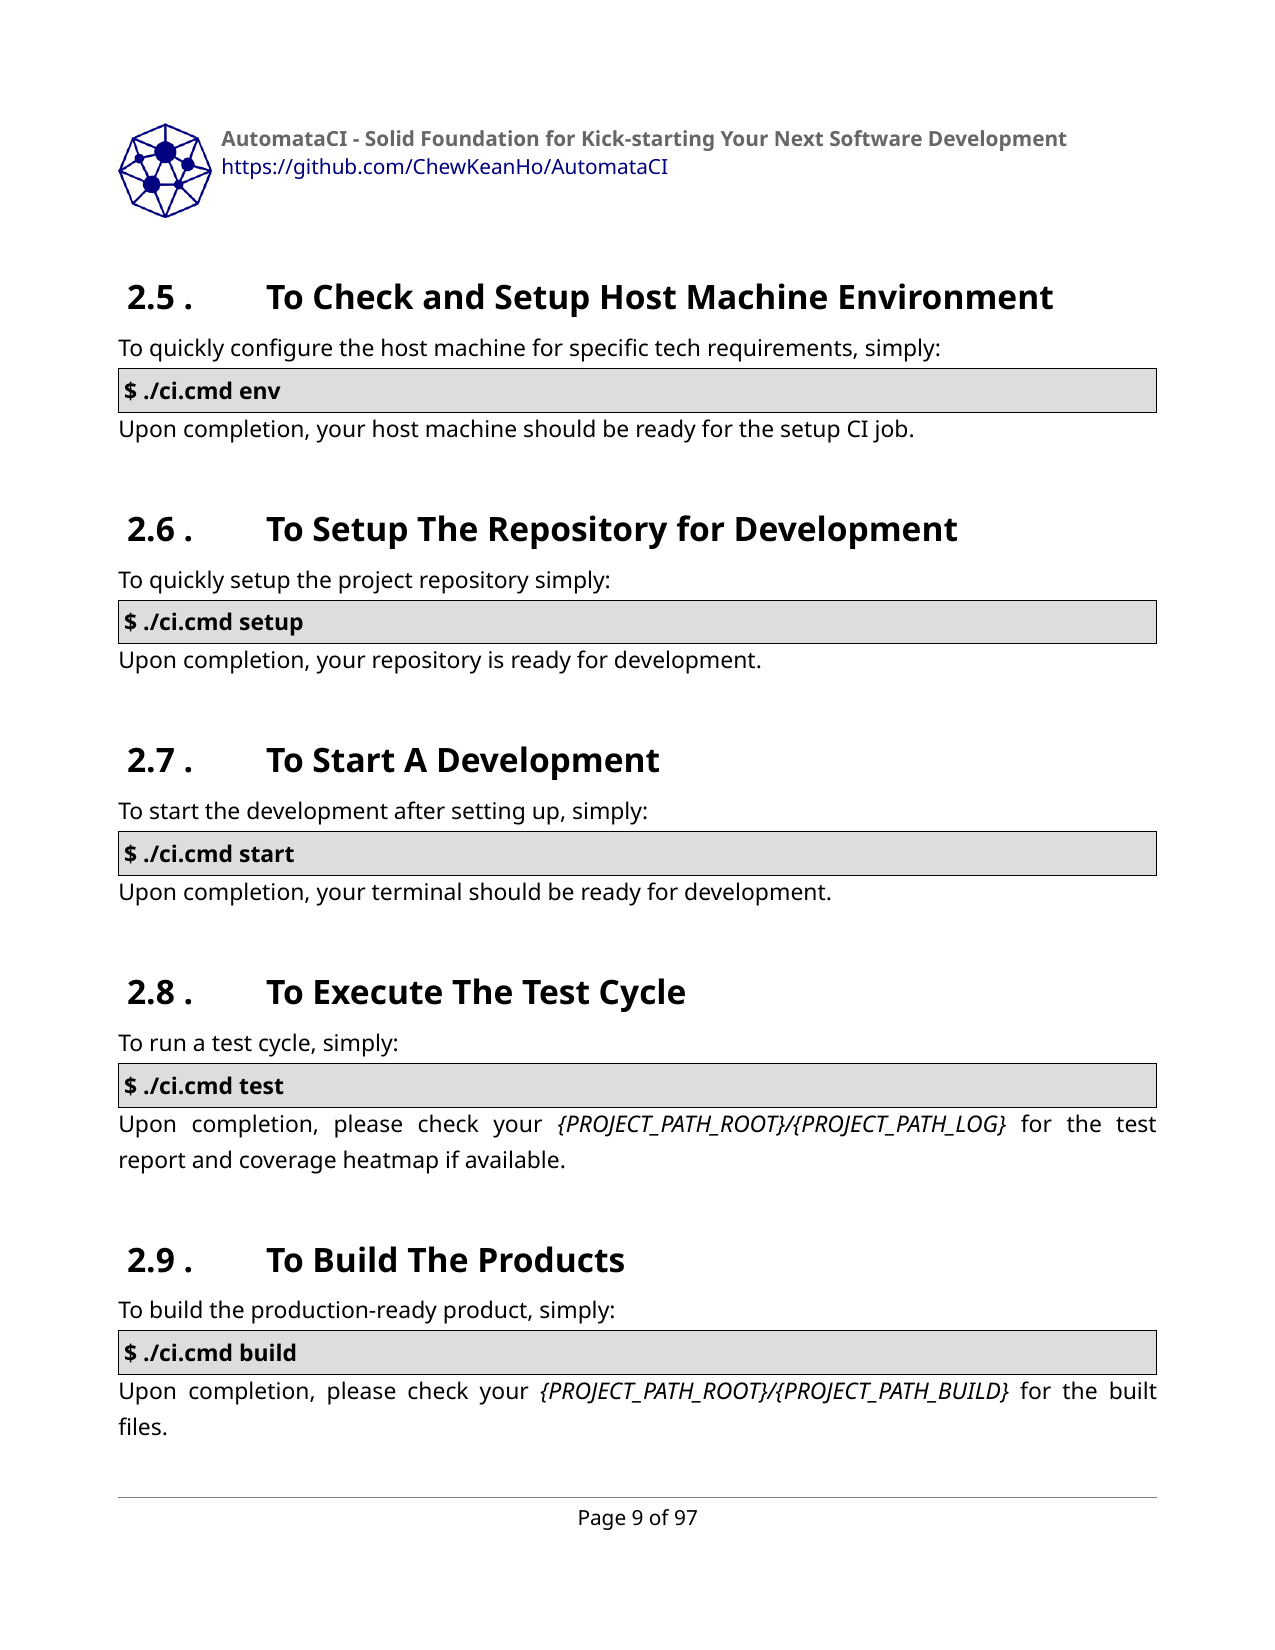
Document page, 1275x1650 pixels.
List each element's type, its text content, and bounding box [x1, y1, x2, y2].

text To start the development after setting up, simply: [118, 795, 1157, 826]
subtitle To Execute The Test Cycle [118, 969, 1157, 1014]
text To quickly configure the host machine for specific tech requirements, simply: [118, 332, 1157, 363]
subtitle To Start A Development [118, 737, 1157, 783]
text To build the production-ready product, simply: [118, 1294, 1157, 1326]
table_header $ ./ci.cmd build [119, 1331, 1156, 1374]
text Upon completion, your host machine should be ready for the setup CI job. [118, 413, 1157, 444]
table_header $ ./ci.cmd setup [119, 601, 1156, 643]
table_header $ ./ci.cmd test [119, 1064, 1156, 1107]
table_header $ ./ci.cmd env [119, 369, 1156, 412]
text To quickly setup the project repository simply: [118, 563, 1157, 595]
subtitle To Setup The Repository for Development [118, 505, 1157, 551]
text Upon completion, please check your {PROJECT_PATH_ROOT}/{PROJECT_PATH_LOG} for the test report and coverage heatmap if available. [118, 1108, 1157, 1175]
picture [118, 123, 212, 218]
table_header $ ./ci.cmd start [119, 832, 1156, 875]
text Upon completion, please check your {PROJECT_PATH_ROOT}/{PROJECT_PATH_BUILD} for the built files. [118, 1375, 1157, 1442]
subtitle To Build The Products [118, 1236, 1157, 1282]
text Upon completion, your terminal should be ready for development. [118, 876, 1157, 907]
subtitle To Check and Setup Host Machine Environment [118, 274, 1157, 319]
text Upon completion, your repository is ready for development. [118, 644, 1157, 676]
text To run a test cycle, simply: [118, 1027, 1157, 1058]
